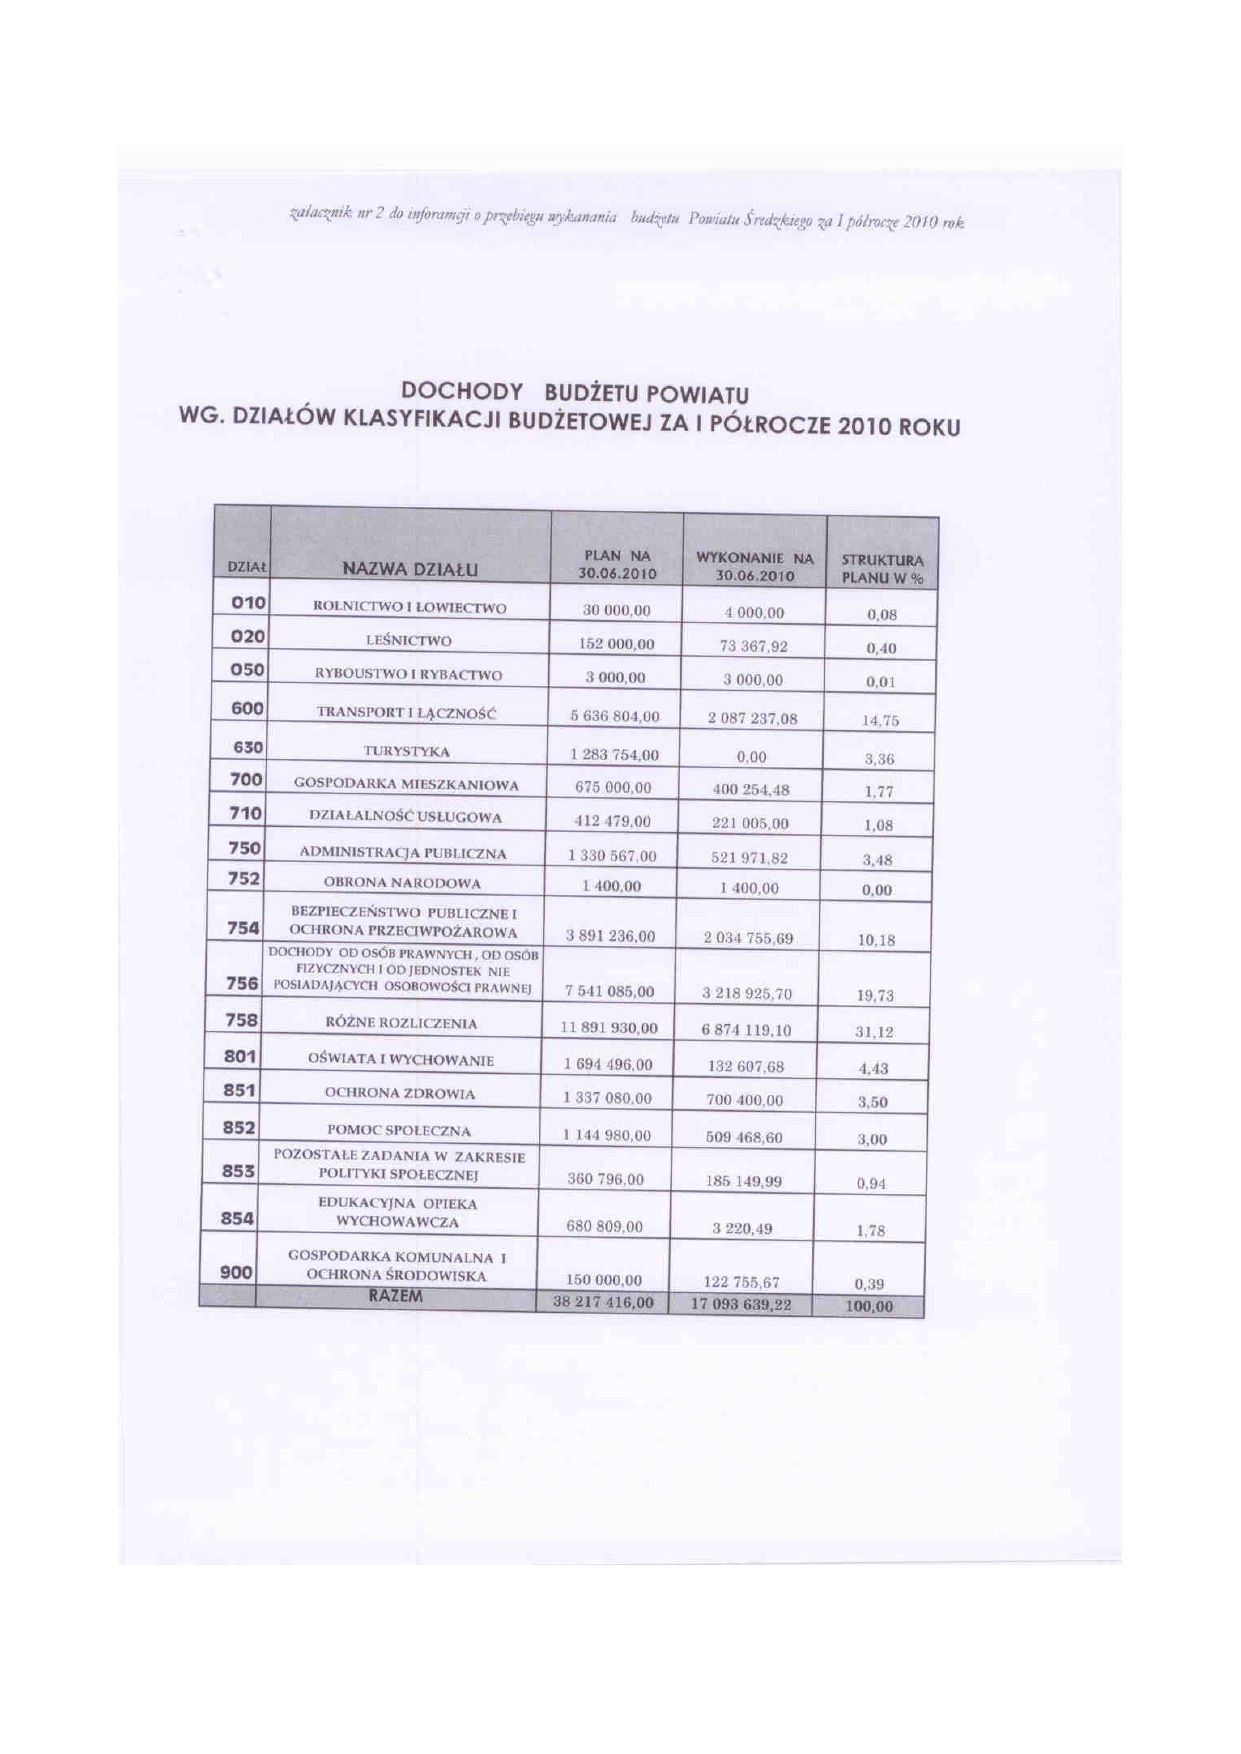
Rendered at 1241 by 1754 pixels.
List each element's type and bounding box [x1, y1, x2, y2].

picture [118, 145, 1122, 1565]
